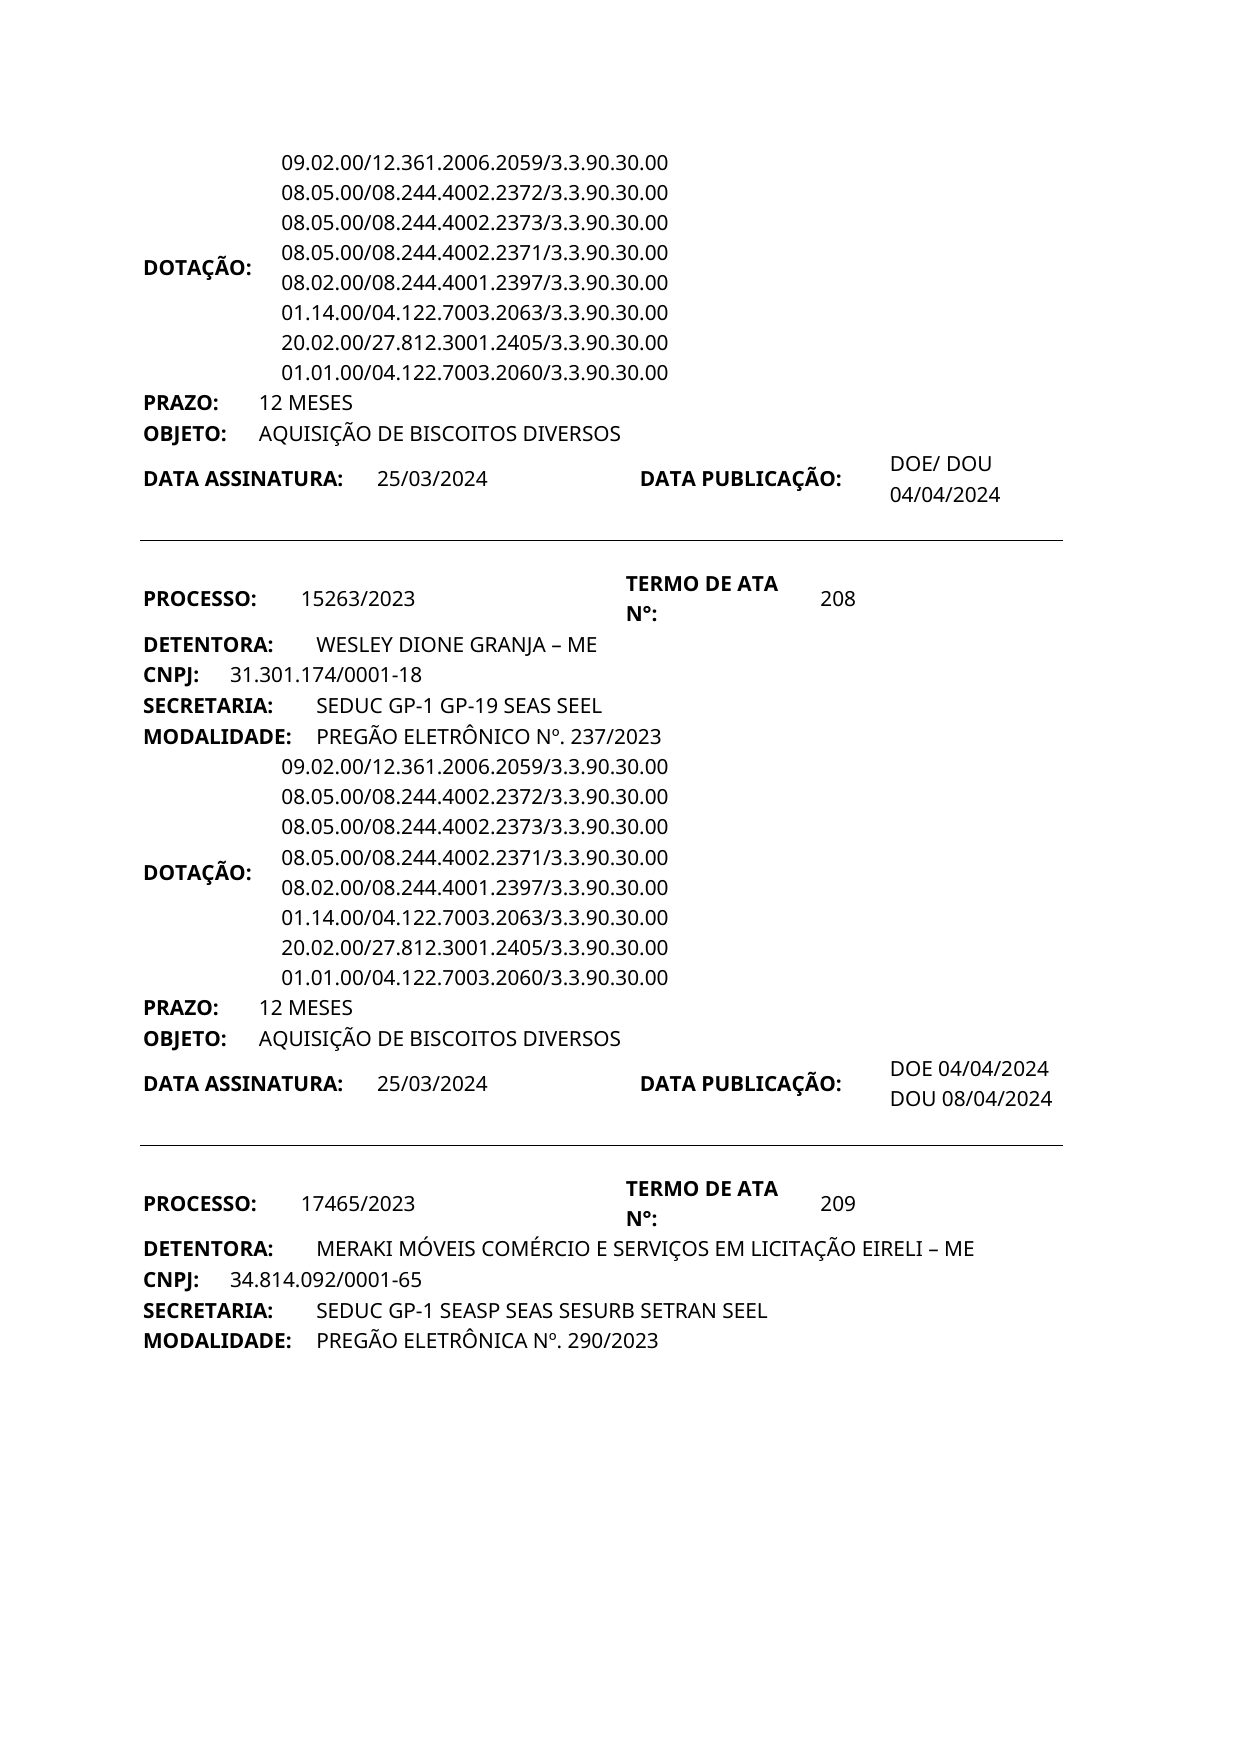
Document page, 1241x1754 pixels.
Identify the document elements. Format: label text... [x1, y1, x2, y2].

table_header 17465/2023 [293, 1174, 618, 1234]
table_cell DETENTORA: [136, 1234, 309, 1265]
table_cell MODALIDADE: [136, 1326, 309, 1357]
table_header 15263/2023 [293, 570, 618, 629]
table_cell PREGÃO ELETRÔNICA Nº. 290/2023 [309, 1326, 1104, 1357]
table_cell 25/03/2024 [370, 1054, 632, 1114]
table_cell seduc gp-1 gp-19 seas seel [309, 691, 1104, 722]
table_cell MERAKI MÓVEIS COMÉRCIO E SERVIÇOS EM LICITAÇÃO EIRELI – ME [309, 1234, 1104, 1265]
table_cell DOTAÇÃO: [136, 148, 274, 388]
table_cell DATA PUBLICAÇÃO: [632, 1054, 882, 1114]
table_cell doe 04/04/2024 dou 08/04/2024 [882, 1054, 1104, 1114]
table_cell MODALIDADE: [136, 722, 309, 752]
table_cell 12 MESES [251, 388, 1104, 419]
table_cell 25/03/2024 [370, 450, 632, 509]
table_cell PRAZO: [136, 388, 251, 419]
table_cell PRAZO: [136, 993, 251, 1023]
table_cell DATA ASSINATURA: [136, 450, 369, 509]
table_cell 12 MESES [251, 993, 1104, 1023]
table_cell 34.814.092/0001-65 [223, 1265, 1104, 1296]
table_cell SEDUC GP-1 SEASP SEAS SESURB SETRAN SEEL [309, 1296, 1104, 1326]
table_cell DOTAÇÃO: [136, 752, 274, 993]
table_cell CNPJ: [136, 660, 222, 691]
table_cell DATA PUBLICAÇÃO: [632, 450, 882, 509]
table_cell DETENTORA: [136, 629, 309, 660]
table_header TERMO DE ATA N°: [618, 1174, 813, 1234]
table_cell doe/ dou 04/04/2024 [882, 450, 1104, 509]
table_header PROCESSO: [136, 570, 293, 629]
table_header TERMO DE ATA N°: [618, 570, 813, 629]
table_cell 09.02.00/12.361.2006.2059/3.3.90.30.00 08.05.00/08.244.4002.2372/3.3.90.30.00 08.05.00/08.244.4002.2373/3.3.90.30.00 08.05.00/08.244.4002.2371/3.3.90.30.00 08.02.00/08.244.4001.2397/3.3.90.30.00 01.14.00/04.122.7003.2063/3.3.90.30.00 20.02.00/27.812.3001.2405/3.3.90.30.00 01.01.00/04.122.7003.2060/3.3.90.30.00 [274, 752, 1104, 993]
table_cell OBJETO: [136, 419, 251, 449]
table_cell OBJETO: [136, 1024, 251, 1054]
table_cell CNPJ: [136, 1265, 222, 1296]
table_cell 09.02.00/12.361.2006.2059/3.3.90.30.00 08.05.00/08.244.4002.2372/3.3.90.30.00 08.05.00/08.244.4002.2373/3.3.90.30.00 08.05.00/08.244.4002.2371/3.3.90.30.00 08.02.00/08.244.4001.2397/3.3.90.30.00 01.14.00/04.122.7003.2063/3.3.90.30.00 20.02.00/27.812.3001.2405/3.3.90.30.00 01.01.00/04.122.7003.2060/3.3.90.30.00 [274, 148, 1104, 388]
table_header PROCESSO: [136, 1174, 293, 1234]
table_cell AQUISIÇÃO DE BISCOITOS DIVERSOS [251, 1024, 1104, 1054]
table_header 209 [813, 1174, 1104, 1234]
table_cell SECRETARIA: [136, 691, 309, 722]
table_cell PREGÃO ELETRÔNICO Nº. 237/2023 [309, 722, 1104, 752]
table_header 208 [813, 570, 1104, 629]
table_cell SECRETARIA: [136, 1296, 309, 1326]
table_cell WESLEY DIONE GRANJA – ME [309, 629, 1104, 660]
table_cell DATA ASSINATURA: [136, 1054, 369, 1114]
table_cell AQUISIÇÃO DE BISCOITOS DIVERSOS [251, 419, 1104, 449]
table_cell 31.301.174/0001-18 [223, 660, 1104, 691]
